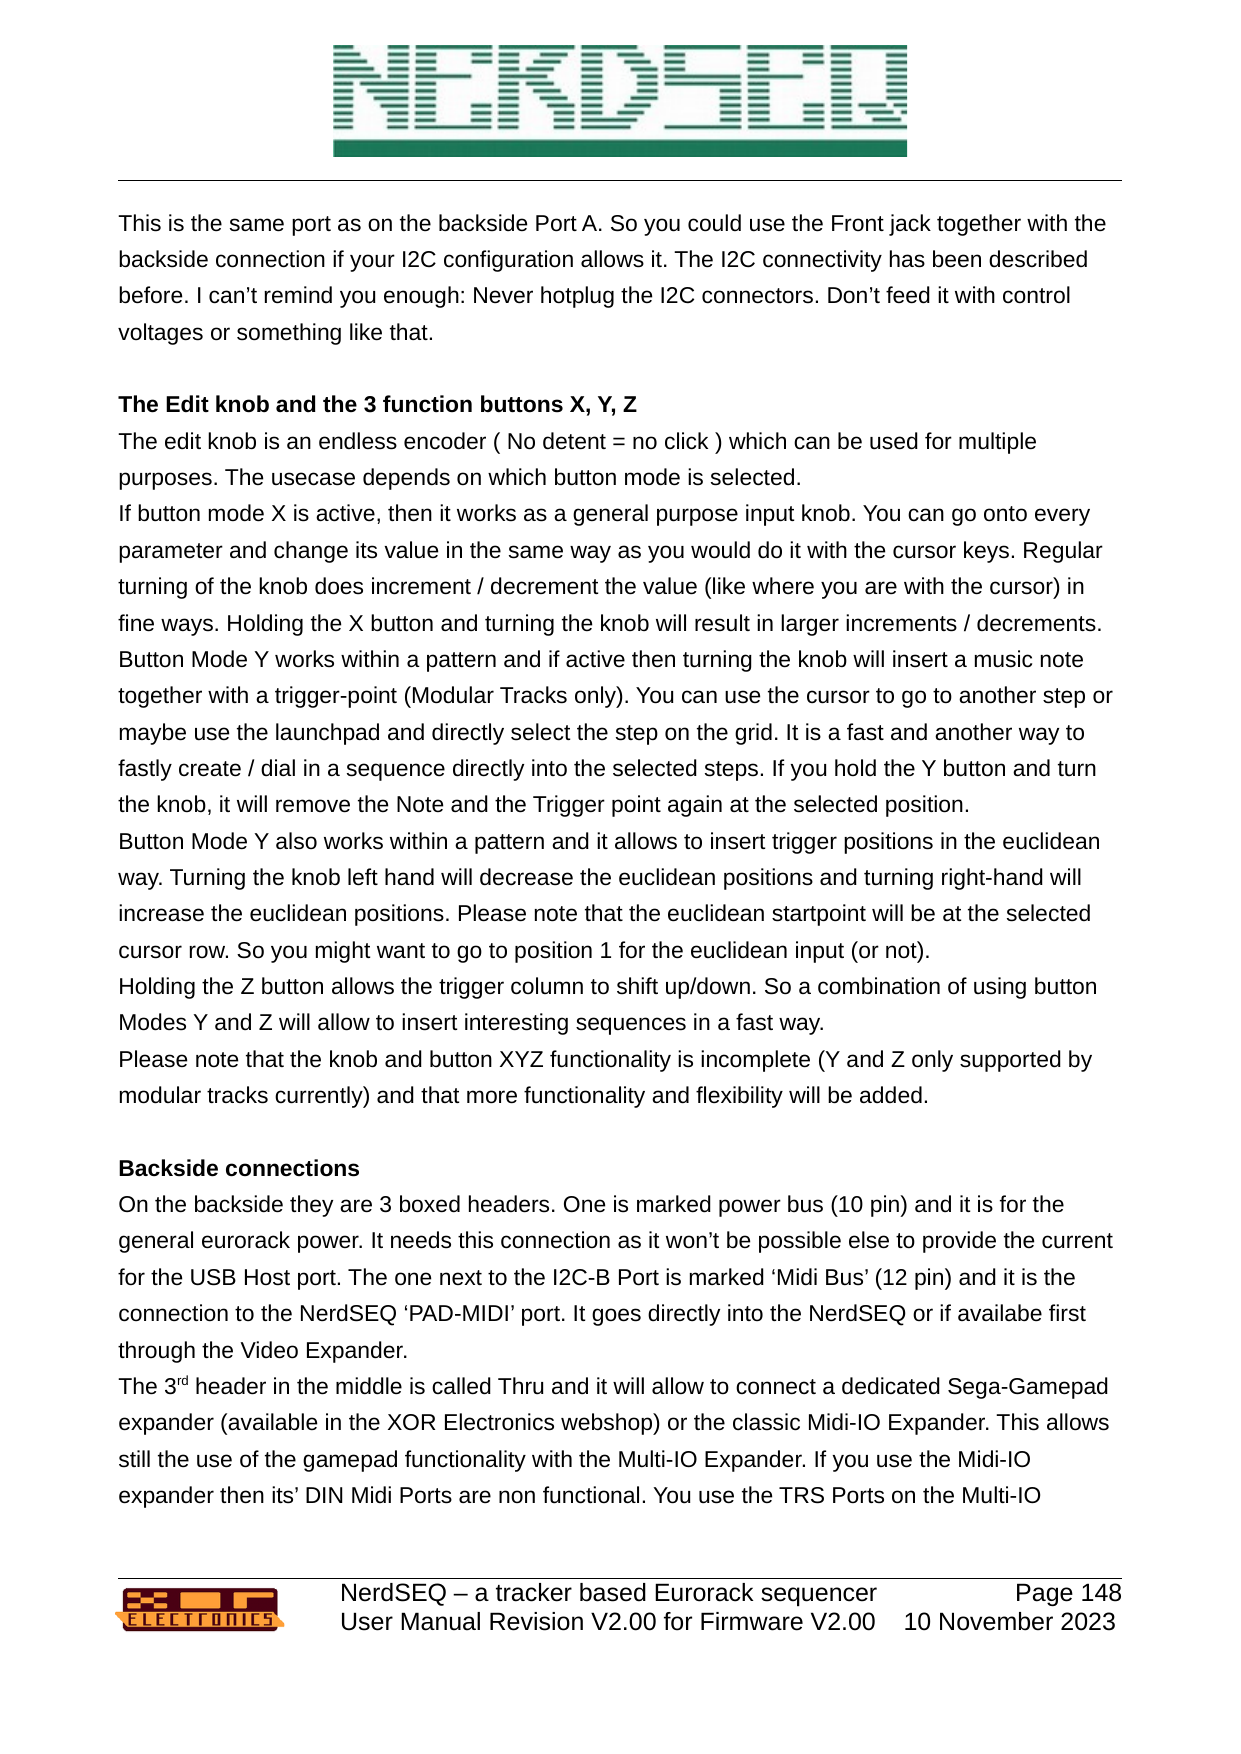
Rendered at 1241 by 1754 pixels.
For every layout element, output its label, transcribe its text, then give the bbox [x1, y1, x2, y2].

text This is the same port as on the backside Port A. So you could use the Front jack together with the backside connection if your I2C configuration allows it. The I2C connectivity has been described before. I can’t remind you enough: Never hotplug the I2C connectors. Don’t feed it with control voltages or something like that. [118, 209, 1122, 345]
picture [333, 45, 908, 157]
text If button mode X is active, then it works as a general purpose input knob. You can go onto every parameter and change its value in the same way as you would do it with the cursor keys. Regular turning of the knob does increment / decrement the value (like where you are with the cursor) in fine ways. Holding the X button and turning the knob will result in larger increments / decrements. [118, 500, 1122, 636]
text The Edit knob and the 3 function buttons X, Y, Z [118, 391, 1122, 418]
text Button Mode Y works within a pattern and if active then turning the knob will insert a music note together with a trigger-point (Modular Tracks only). You can use the cursor to go to another step or maybe use the launchpad and directly select the step on the grid. It is a fast and another way to fastly create / dial in a sequence directly into the selected steps. If you hold the Y button and turn the knob, it will remove the Note and the Trigger point again at the selected position. [118, 646, 1122, 818]
text The edit knob is an endless encoder ( No detent = no click ) which can be used for multiple purposes. The usecase depends on which button mode is selected. [118, 428, 1122, 490]
text Please note that the knob and button XYZ functionality is incomplete (Y and Z only supported by modular tracks currently) and that more functionality and flexibility will be added. [118, 1046, 1122, 1108]
text Holding the Z button allows the trigger column to shift up/down. So a combination of using button Modes Y and Z will allow to insert interesting sequences in a fast way. [118, 973, 1122, 1036]
picture [115, 1584, 285, 1634]
text Backside connections [118, 1155, 1122, 1181]
text Button Mode Y also works within a pattern and it allows to insert trigger positions in the euclidean way. Turning the knob left hand will decrease the euclidean positions and turning right-hand will increase the euclidean positions. Please note that the euclidean startpoint will be at the selected cursor row. So you might want to go to position 1 for the euclidean input (or not). [118, 828, 1122, 963]
text On the backside they are 3 boxed headers. One is marked power bus (10 pin) and it is for the general eurorack power. It needs this connection as it won’t be possible else to provide the current for the USB Host port. The one next to the I2C-B Port is marked ‘Midi Bus’ (12 pin) and it is the connection to the NerdSEQ ‘PAD-MIDI’ port. It goes directly into the NerdSEQ or if availabe first through the Video Expander. The 3rd header in the middle is called Thru and it will allow to connect a dedicated Sega-Gamepad expander (available in the XOR Electronics webshop) or the classic Midi-IO Expander. This allows still the use of the gamepad functionality with the Multi-IO Expander. If you use the Midi-IO expander then its’ DIN Midi Ports are non functional. You use the TRS Ports on the Multi-IO [118, 1191, 1122, 1508]
